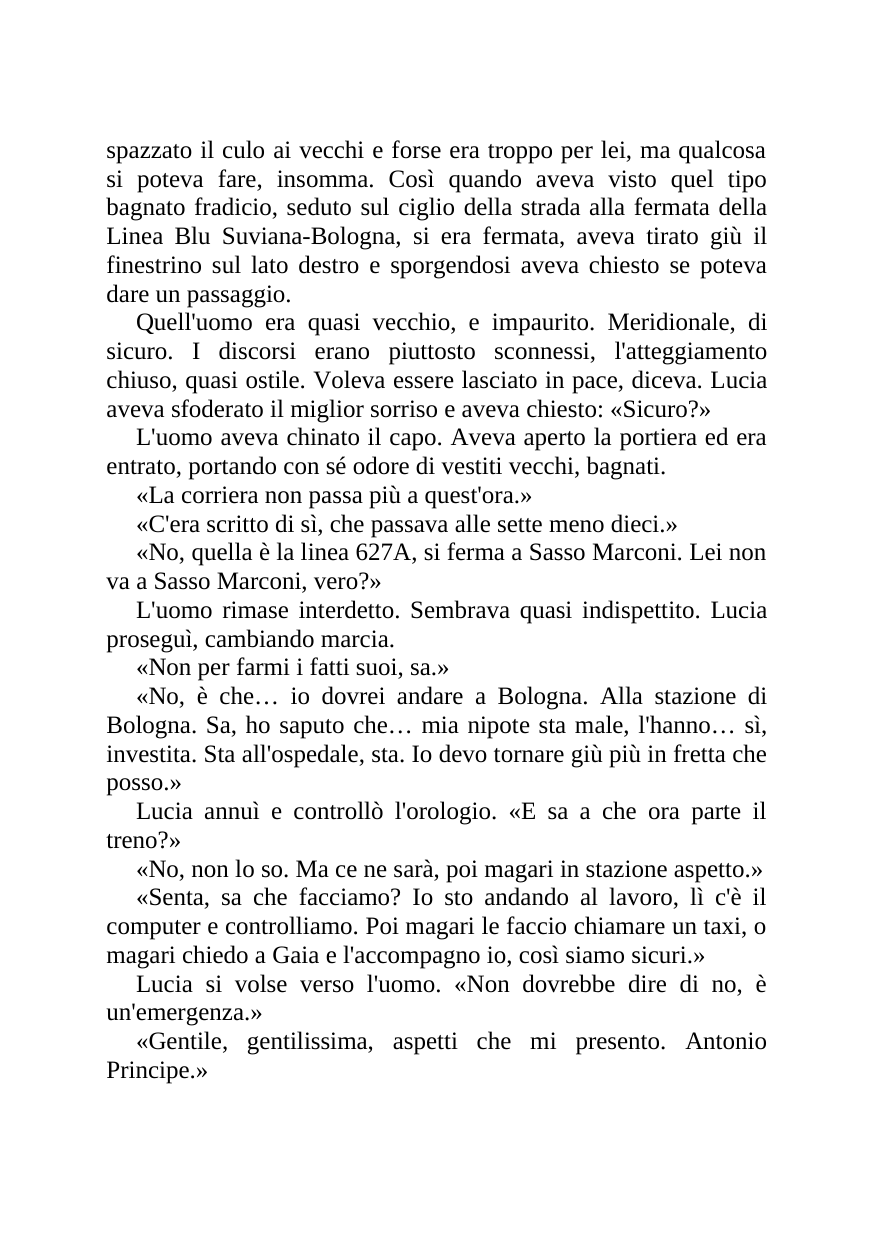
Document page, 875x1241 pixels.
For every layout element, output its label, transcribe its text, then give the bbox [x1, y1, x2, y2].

text L'uomo rimase interdetto. Sembrava quasi indispettito. Lucia proseguì, cambiando marcia. [106, 595, 768, 652]
text L'uomo aveva chinato il capo. Aveva aperto la portiera ed era entrato, portando con sé odore di vestiti vecchi, bagnati. [106, 422, 768, 480]
text «C'era scritto di sì, che passava alle sette meno dieci.» [106, 509, 768, 537]
text Quell'uomo era quasi vecchio, e impaurito. Meridionale, di sicuro. I discorsi erano piuttosto sconnessi, l'atteggiamento chiuso, quasi ostile. Voleva essere lasciato in pace, diceva. Lucia aveva sfoderato il miglior sorriso e aveva chiesto: «Sicuro?» [106, 307, 768, 422]
text «Non per farmi i fatti suoi, sa.» [106, 652, 768, 681]
text Lucia annuì e controllò l'orologio. «E sa a che ora parte il treno?» [106, 796, 768, 854]
text «La corriera non passa più a quest'ora.» [106, 480, 768, 509]
text «No, è che… io dovrei andare a Bologna. Alla stazione di Bologna. Sa, ho saputo che… mia nipote sta male, l'hanno… sì, investita. Sta all'ospedale, sta. Io devo tornare giù più in fretta che posso.» [106, 681, 768, 796]
text «Gentile, gentilissima, aspetti che mi presento. Antonio Principe.» [106, 1026, 768, 1084]
text spazzato il culo ai vecchi e forse era troppo per lei, ma qualcosa si poteva fare, insomma. Così quando aveva visto quel tipo bagnato fradicio, seduto sul ciglio della strada alla fermata della Linea Blu Suviana-Bologna, si era fermata, aveva tirato giù il finestrino sul lato destro e sporgendosi aveva chiesto se poteva dare un passaggio. [106, 135, 768, 307]
text Lucia si volse verso l'uomo. «Non dovrebbe dire di no, è un'emergenza.» [106, 969, 768, 1026]
text «No, non lo so. Ma ce ne sarà, poi magari in stazione aspetto.» [106, 854, 768, 882]
text «Senta, sa che facciamo? Io sto andando al lavoro, lì c'è il computer e controlliamo. Poi magari le faccio chiamare un taxi, o magari chiedo a Gaia e l'accompagno io, così siamo sicuri.» [106, 882, 768, 969]
text «No, quella è la linea 627A, si ferma a Sasso Marconi. Lei non va a Sasso Marconi, vero?» [106, 537, 768, 595]
